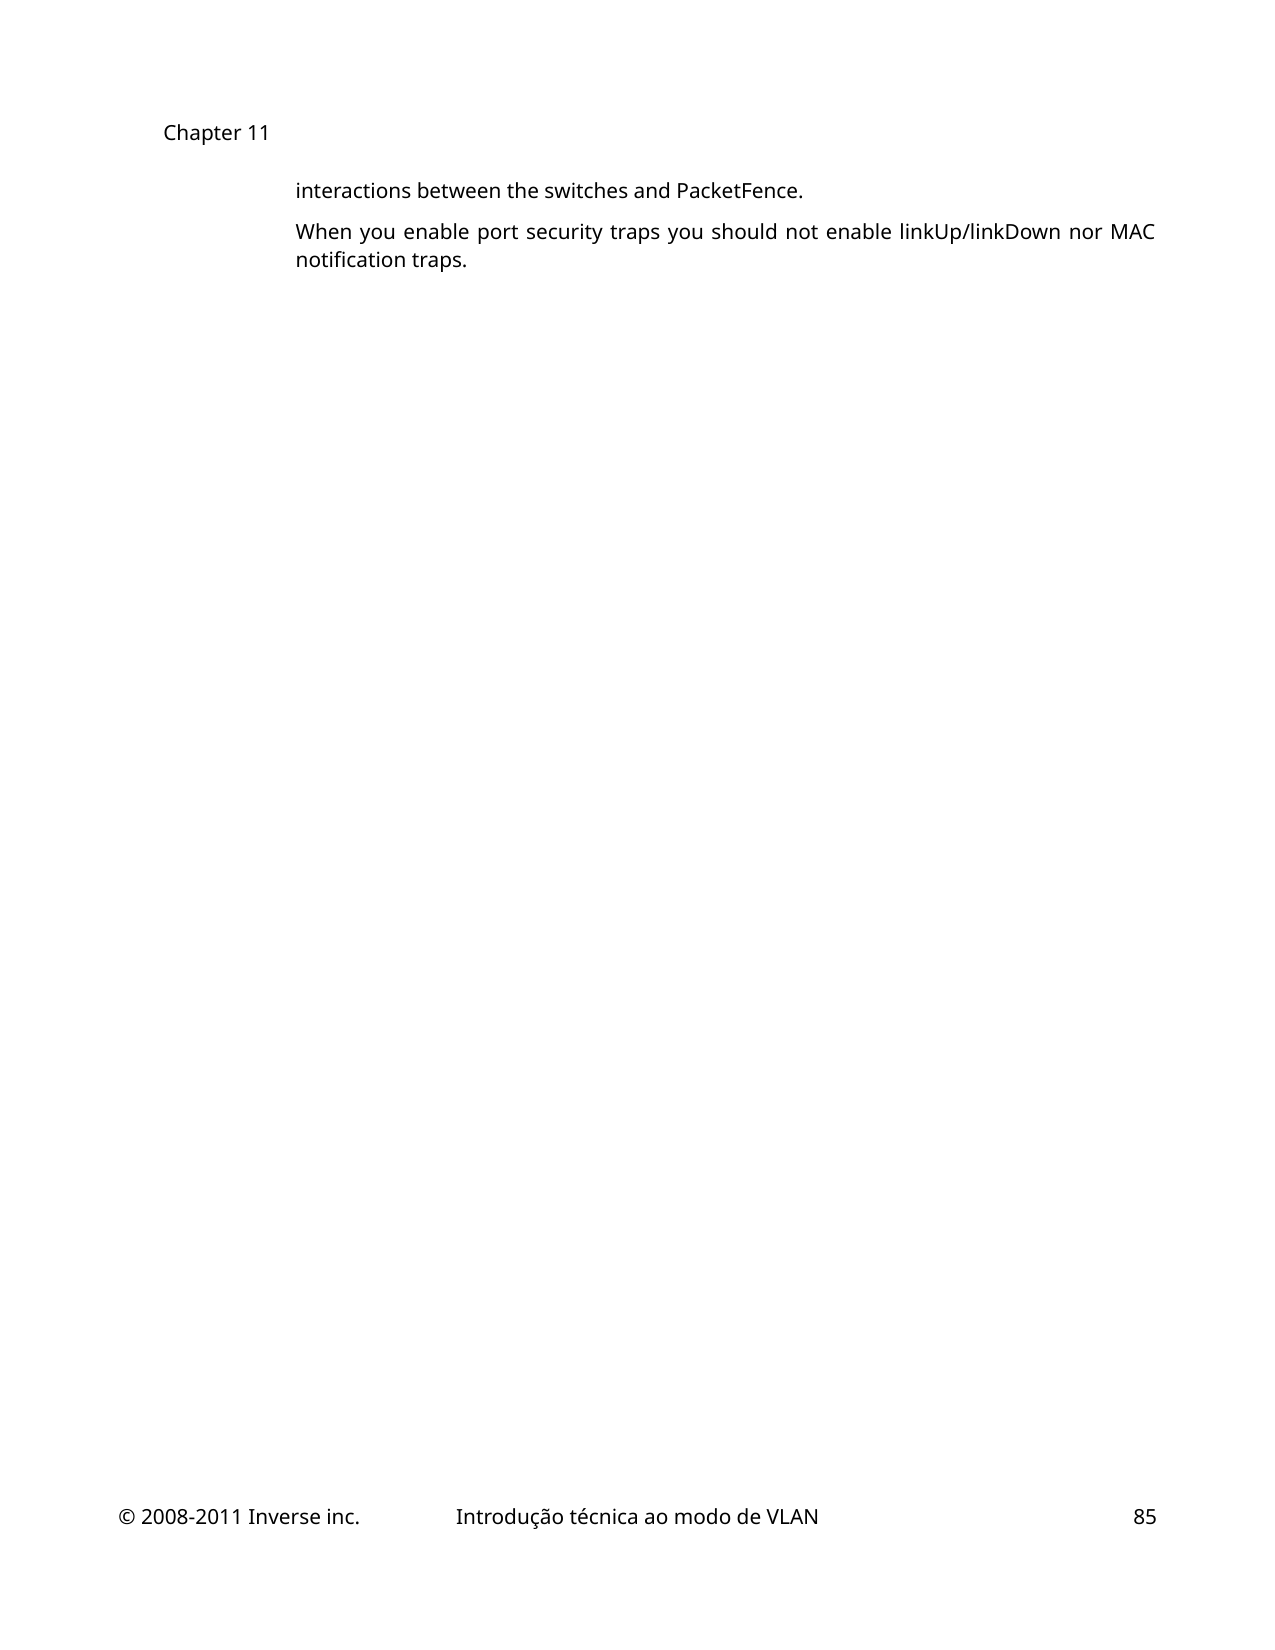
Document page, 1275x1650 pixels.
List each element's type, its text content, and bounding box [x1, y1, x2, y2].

text When you enable port security traps you should not enable linkUp/linkDown nor MAC notification traps. [295, 217, 1157, 274]
text interactions between the switches and PacketFence. [295, 176, 1157, 204]
